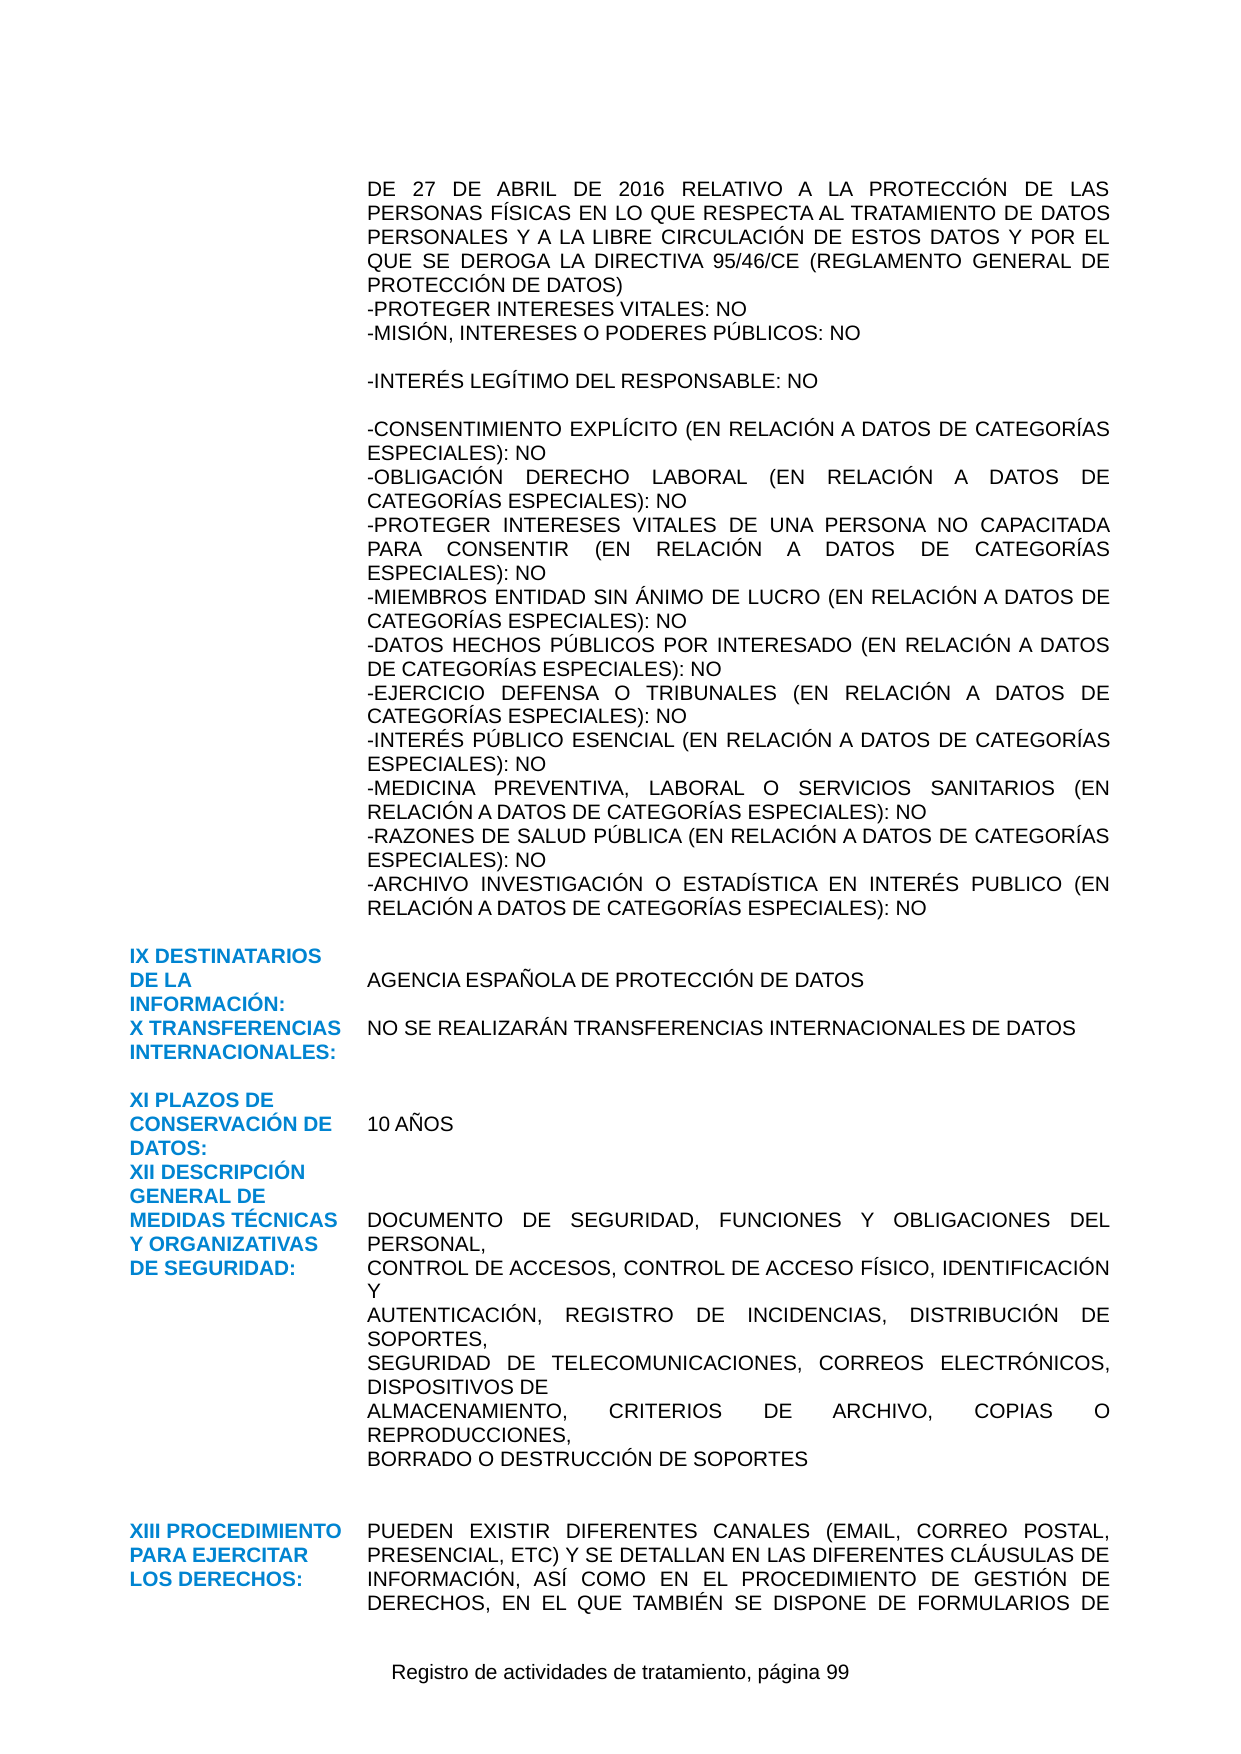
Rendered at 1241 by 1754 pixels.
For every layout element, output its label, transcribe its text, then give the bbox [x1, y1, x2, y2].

table_cell 10 AÑOS [356, 1088, 1122, 1159]
table_cell XIII PROCEDIMIENTO PARA EJERCITAR LOS DERECHOS: [118, 1519, 356, 1615]
table_cell IX DESTINATARIOS DE LA INFORMACIÓN: [118, 944, 356, 1016]
table_cell DOCUMENTO DE SEGURIDAD, FUNCIONES Y OBLIGACIONES DEL PERSONAL, CONTROL DE ACCESOS, CONTROL DE ACCESO FÍSICO, IDENTIFICACIÓN Y AUTENTICACIÓN, REGISTRO DE INCIDENCIAS, DISTRIBUCIÓN DE SOPORTES, SEGURIDAD DE TELECOMUNICACIONES, CORREOS ELECTRÓNICOS, DISPOSITIVOS DE ALMACENAMIENTO, CRITERIOS DE ARCHIVO, COPIAS O REPRODUCCIONES, BORRADO O DESTRUCCIÓN DE SOPORTES [356, 1160, 1122, 1519]
table_cell [118, 177, 356, 944]
table_cell XII DESCRIPCIÓN GENERAL DE MEDIDAS TÉCNICAS Y ORGANIZATIVAS DE SEGURIDAD: [118, 1160, 356, 1519]
table_cell NO SE REALIZARÁN TRANSFERENCIAS INTERNACIONALES DE DATOS [356, 1016, 1122, 1088]
table_cell X TRANSFERENCIAS INTERNACIONALES: [118, 1016, 356, 1088]
table_cell AGENCIA ESPAÑOLA DE PROTECCIÓN DE DATOS [356, 944, 1122, 1016]
table_cell PUEDEN EXISTIR DIFERENTES CANALES (EMAIL, CORREO POSTAL, PRESENCIAL, ETC) Y SE DETALLAN EN LAS DIFERENTES CLÁUSULAS DE INFORMACIÓN, ASÍ COMO EN EL PROCEDIMIENTO DE GESTIÓN DE DERECHOS, EN EL QUE TAMBIÉN SE DISPONE DE FORMULARIOS DE [356, 1519, 1122, 1615]
table_cell XI PLAZOS DE CONSERVACIÓN DE DATOS: [118, 1088, 356, 1159]
table_cell DE 27 DE ABRIL DE 2016 RELATIVO A LA PROTECCIÓN DE LAS PERSONAS FÍSICAS EN LO QUE RESPECTA AL TRATAMIENTO DE DATOS PERSONALES Y A LA LIBRE CIRCULACIÓN DE ESTOS DATOS Y POR EL QUE SE DEROGA LA DIRECTIVA 95/46/CE (REGLAMENTO GENERAL DE PROTECCIÓN DE DATOS) -PROTEGER INTERESES VITALES: NO -MISIÓN, INTERESES O PODERES PÚBLICOS: NO -INTERÉS LEGÍTIMO DEL RESPONSABLE: NO -CONSENTIMIENTO EXPLÍCITO (EN RELACIÓN A DATOS DE CATEGORÍAS ESPECIALES): NO -OBLIGACIÓN DERECHO LABORAL (EN RELACIÓN A DATOS DE CATEGORÍAS ESPECIALES): NO -PROTEGER INTERESES VITALES DE UNA PERSONA NO CAPACITADA PARA CONSENTIR (EN RELACIÓN A DATOS DE CATEGORÍAS ESPECIALES): NO -MIEMBROS ENTIDAD SIN ÁNIMO DE LUCRO (EN RELACIÓN A DATOS DE CATEGORÍAS ESPECIALES): NO -DATOS HECHOS PÚBLICOS POR INTERESADO (EN RELACIÓN A DATOS DE CATEGORÍAS ESPECIALES): NO -EJERCICIO DEFENSA O TRIBUNALES (EN RELACIÓN A DATOS DE CATEGORÍAS ESPECIALES): NO -INTERÉS PÚBLICO ESENCIAL (EN RELACIÓN A DATOS DE CATEGORÍAS ESPECIALES): NO -MEDICINA PREVENTIVA, LABORAL O SERVICIOS SANITARIOS (EN RELACIÓN A DATOS DE CATEGORÍAS ESPECIALES): NO -RAZONES DE SALUD PÚBLICA (EN RELACIÓN A DATOS DE CATEGORÍAS ESPECIALES): NO -ARCHIVO INVESTIGACIÓN O ESTADÍSTICA EN INTERÉS PUBLICO (EN RELACIÓN A DATOS DE CATEGORÍAS ESPECIALES): NO [356, 177, 1122, 944]
